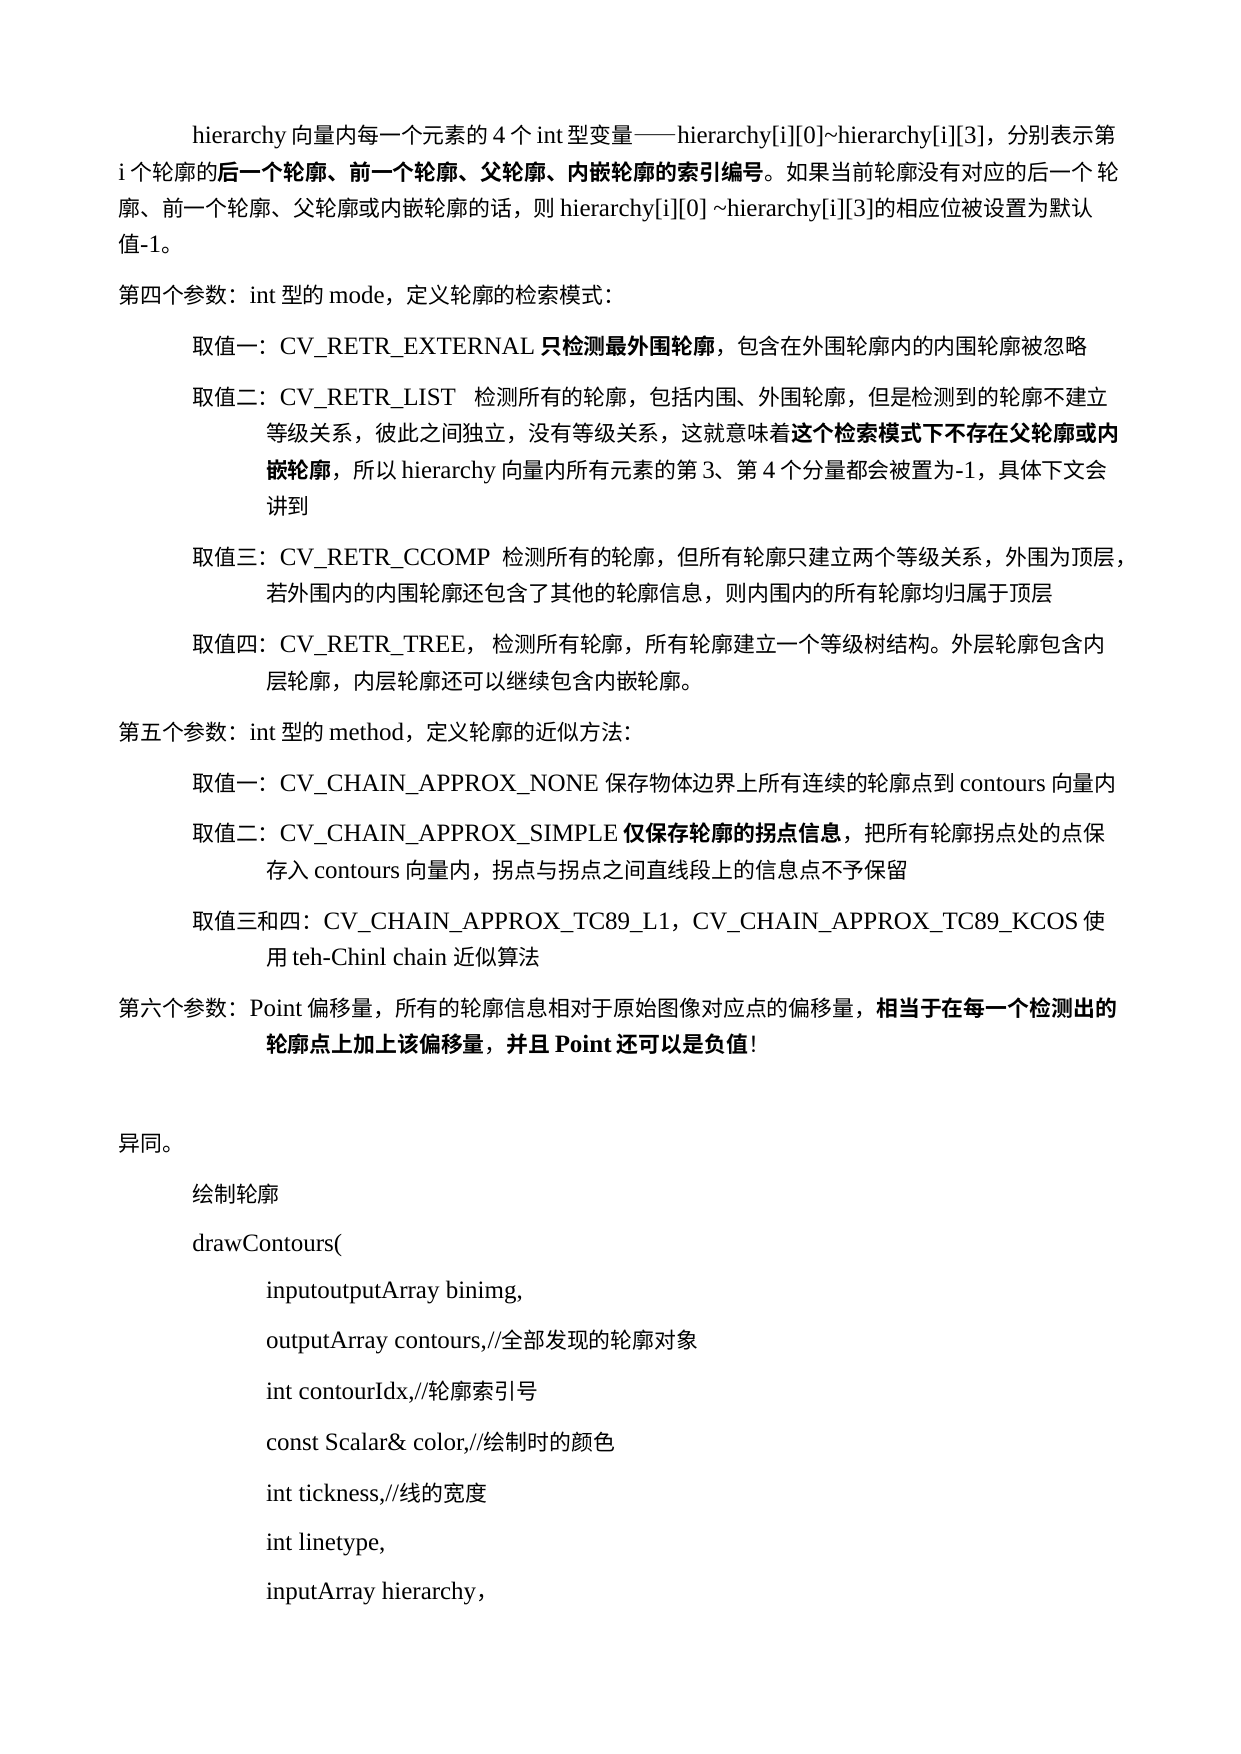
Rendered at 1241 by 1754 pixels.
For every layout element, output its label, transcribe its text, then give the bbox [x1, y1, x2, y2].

text 异同。 [118, 1126, 1122, 1158]
text 取值四：CV_RETR_TREE， 检测所有轮廓，所有轮廓建立一个等级树结构。外层轮廓包含内 层轮廓，内层轮廓还可以继续包含内嵌轮廓。 [118, 627, 1122, 695]
text hierarchy向量内每一个元素的4个int型变量——hierarchy[i][0]~hierarchy[i][3]，分别表示第 i个轮廓的后一个轮廓、前一个轮廓、父轮廓、内嵌轮廓的索引编号。如果当前轮廓没有对应的后一个 轮廓、前一个轮廓、父轮廓或内嵌轮廓的话，则hierarchy[i][0] ~hierarchy[i][3]的相应位被设置为默认值-1。 [118, 118, 1122, 259]
text 取值二：CV_RETR_LIST 检测所有的轮廓，包括内围、外围轮廓，但是检测到的轮廓不建立 等级关系，彼此之间独立，没有等级关系，这就意味着这个检索模式下不存在父轮廓或内 嵌轮廓，所以hierarchy向量内所有元素的第3、第4个分量都会被置为-1，具体下文会 讲到 [118, 380, 1122, 521]
text drawContours( [118, 1228, 1122, 1257]
text outputArray contours, //全部发现的轮廓对象 [118, 1323, 1122, 1355]
text 取值一：CV_RETR_EXTERNAL只检测最外围轮廓，包含在外围轮廓内的内围轮廓被忽略 [118, 329, 1122, 361]
text inputoutputArray binimg, [118, 1275, 1122, 1304]
text int linetype, [118, 1527, 1122, 1556]
text 取值一：CV_CHAIN_APPROX_NONE 保存物体边界上所有连续的轮廓点到contours向量内 [118, 766, 1122, 797]
text const Scalar& color,//绘制时的颜色 [118, 1425, 1122, 1457]
text int tickness,//线的宽度 [118, 1476, 1122, 1507]
text 第四个参数：int型的mode，定义轮廓的检索模式： [118, 278, 1122, 310]
text 取值二：CV_CHAIN_APPROX_SIMPLE仅保存轮廓的拐点信息，把所有轮廓拐点处的点保 存入contours向量内，拐点与拐点之间直线段上的信息点不予保留 [118, 816, 1122, 884]
text 取值三：CV_RETR_CCOMP 检测所有的轮廓，但所有轮廓只建立两个等级关系，外围为顶层， 若外围内的内围轮廓还包含了其他的轮廓信息，则内围内的所有轮廓均归属于顶层 [118, 540, 1122, 608]
text 第六个参数：Point偏移量，所有的轮廓信息相对于原始图像对应点的偏移量，相当于在每一个检测出的 轮廓点上加上该偏移量，并且Point还可以是负值！ [118, 991, 1122, 1059]
text 第五个参数：int型的method，定义轮廓的近似方法： [118, 714, 1122, 746]
text int contourIdx,//轮廓索引号 [118, 1374, 1122, 1406]
text inputArray hierarchy， [118, 1574, 1122, 1606]
text 绘制轮廓 [118, 1177, 1122, 1208]
text 取值三和四：CV_CHAIN_APPROX_TC89_L1，CV_CHAIN_APPROX_TC89_KCOS使 用teh-Chinl chain 近似算法 [118, 904, 1122, 972]
